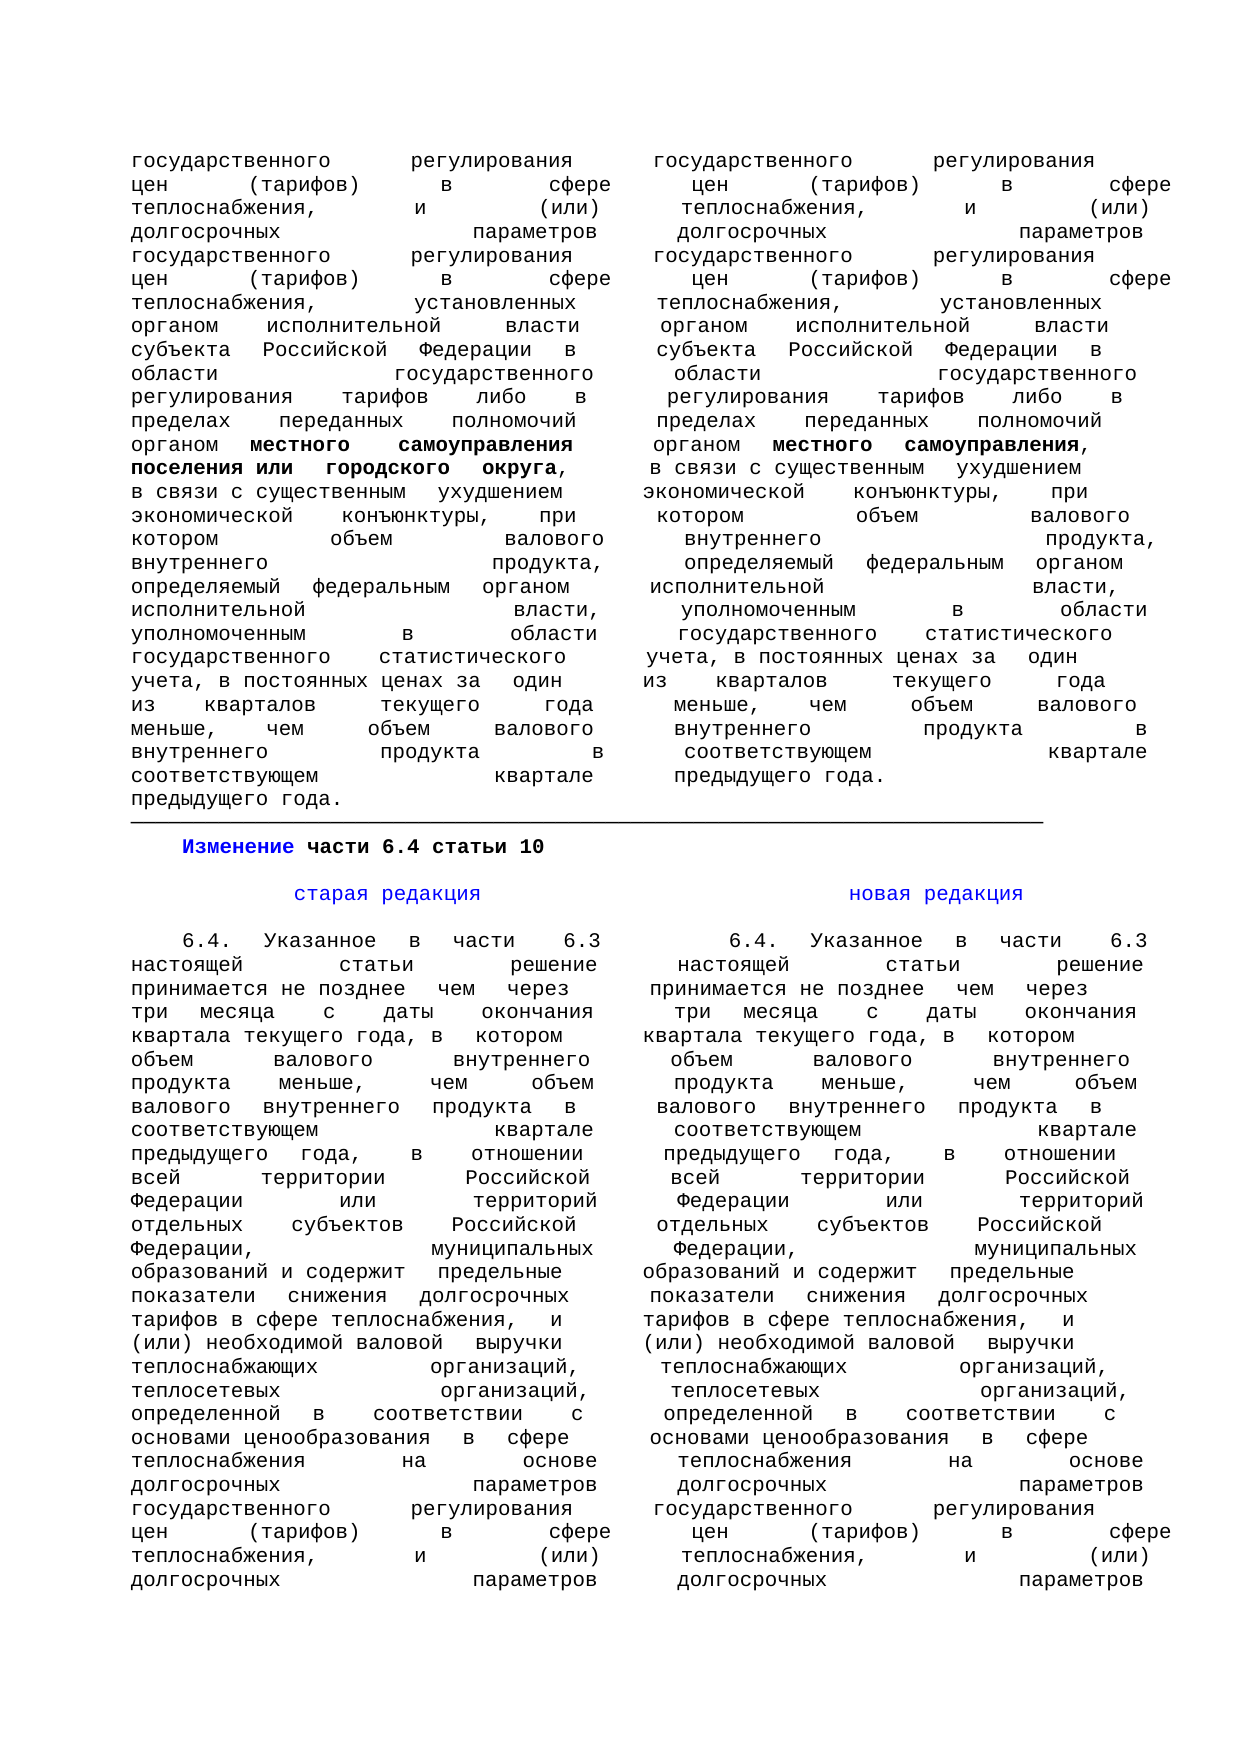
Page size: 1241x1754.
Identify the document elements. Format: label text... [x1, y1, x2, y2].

text квартала текущего года, в котором квартала текущего года, в котором [118, 1025, 1181, 1048]
text теплосетевых организаций, теплосетевых организаций, [118, 1379, 1181, 1403]
text тарифов в сфере теплоснабжения, и тарифов в сфере теплоснабжения, и [118, 1309, 1181, 1332]
text Федерации или территорий Федерации или территорий [118, 1190, 1181, 1214]
text цен (тарифов) в сфере цен (тарифов) в сфере [118, 268, 1181, 292]
text предыдущего года. [118, 788, 1181, 812]
text меньше, чем объем валового внутреннего продукта в [118, 717, 1181, 741]
text определенной в соответствии с определенной в соответствии с [118, 1403, 1181, 1427]
text долгосрочных параметров долгосрочных параметров [118, 1569, 1181, 1592]
text ───────────────────────────────────────────────────────────────────────── [118, 812, 1181, 836]
text поселения или городского округа, в связи с существенным ухудшением [118, 457, 1181, 481]
text цен (тарифов) в сфере цен (тарифов) в сфере [118, 1521, 1181, 1545]
text уполномоченным в области государственного статистического [118, 623, 1181, 647]
text теплоснабжения на основе теплоснабжения на основе [118, 1451, 1181, 1474]
text регулирования тарифов либо в регулирования тарифов либо в [118, 386, 1181, 410]
text валового внутреннего продукта в валового внутреннего продукта в [118, 1096, 1181, 1119]
text пределах переданных полномочий пределах переданных полномочий [118, 410, 1181, 434]
text долгосрочных параметров долгосрочных параметров [118, 1474, 1181, 1498]
text отдельных субъектов Российской отдельных субъектов Российской [118, 1214, 1181, 1238]
text Федерации, муниципальных Федерации, муниципальных [118, 1238, 1181, 1261]
text теплоснабжения, и (или) теплоснабжения, и (или) [118, 1545, 1181, 1569]
text исполнительной власти, уполномоченным в области [118, 599, 1181, 623]
text соответствующем квартале соответствующем квартале [118, 1119, 1181, 1143]
text органом исполнительной власти органом исполнительной власти [118, 316, 1181, 339]
text предыдущего года, в отношении предыдущего года, в отношении [118, 1143, 1181, 1167]
text объем валового внутреннего объем валового внутреннего [118, 1048, 1181, 1072]
text продукта меньше, чем объем продукта меньше, чем объем [118, 1072, 1181, 1096]
text принимается не позднее чем через принимается не позднее чем через [118, 978, 1181, 1001]
text государственного регулирования государственного регулирования [118, 1498, 1181, 1521]
text 6.4. Указанное в части 6.3 6.4. Указанное в части 6.3 [118, 930, 1181, 954]
text теплоснабжения, и (или) теплоснабжения, и (или) [118, 197, 1181, 221]
text соответствующем квартале предыдущего года. [118, 765, 1181, 788]
text настоящей статьи решение настоящей статьи решение [118, 954, 1181, 978]
text из кварталов текущего года меньше, чем объем валового [118, 694, 1181, 717]
text старая редакция новая редакция [118, 883, 1181, 907]
text образований и содержит предельные образований и содержит предельные [118, 1261, 1181, 1285]
text три месяца с даты окончания три месяца с даты окончания [118, 1001, 1181, 1025]
text показатели снижения долгосрочных показатели снижения долгосрочных [118, 1285, 1181, 1309]
text Изменение части 6.4 статьи 10 [118, 836, 1181, 859]
text долгосрочных параметров долгосрочных параметров [118, 221, 1181, 244]
text области государственного области государственного [118, 363, 1181, 386]
text котором объем валового внутреннего продукта, [118, 528, 1181, 552]
text теплоснабжения, установленных теплоснабжения, установленных [118, 292, 1181, 316]
text органом местного самоуправления органом местного самоуправления, [118, 434, 1181, 457]
text государственного регулирования государственного регулирования [118, 150, 1181, 174]
text цен (тарифов) в сфере цен (тарифов) в сфере [118, 174, 1181, 197]
text теплоснабжающих организаций, теплоснабжающих организаций, [118, 1356, 1181, 1379]
text государственного регулирования государственного регулирования [118, 244, 1181, 268]
text внутреннего продукта, определяемый федеральным органом [118, 552, 1181, 576]
text учета, в постоянных ценах за один из кварталов текущего года [118, 670, 1181, 694]
text субъекта Российской Федерации в субъекта Российской Федерации в [118, 339, 1181, 363]
text внутреннего продукта в соответствующем квартале [118, 741, 1181, 765]
text основами ценообразования в сфере основами ценообразования в сфере [118, 1427, 1181, 1451]
text государственного статистического учета, в постоянных ценах за один [118, 647, 1181, 670]
text в связи с существенным ухудшением экономической конъюнктуры, при [118, 481, 1181, 505]
text всей территории Российской всей территории Российской [118, 1167, 1181, 1190]
text экономической конъюнктуры, при котором объем валового [118, 505, 1181, 528]
text (или) необходимой валовой выручки (или) необходимой валовой выручки [118, 1332, 1181, 1356]
text определяемый федеральным органом исполнительной власти, [118, 576, 1181, 599]
